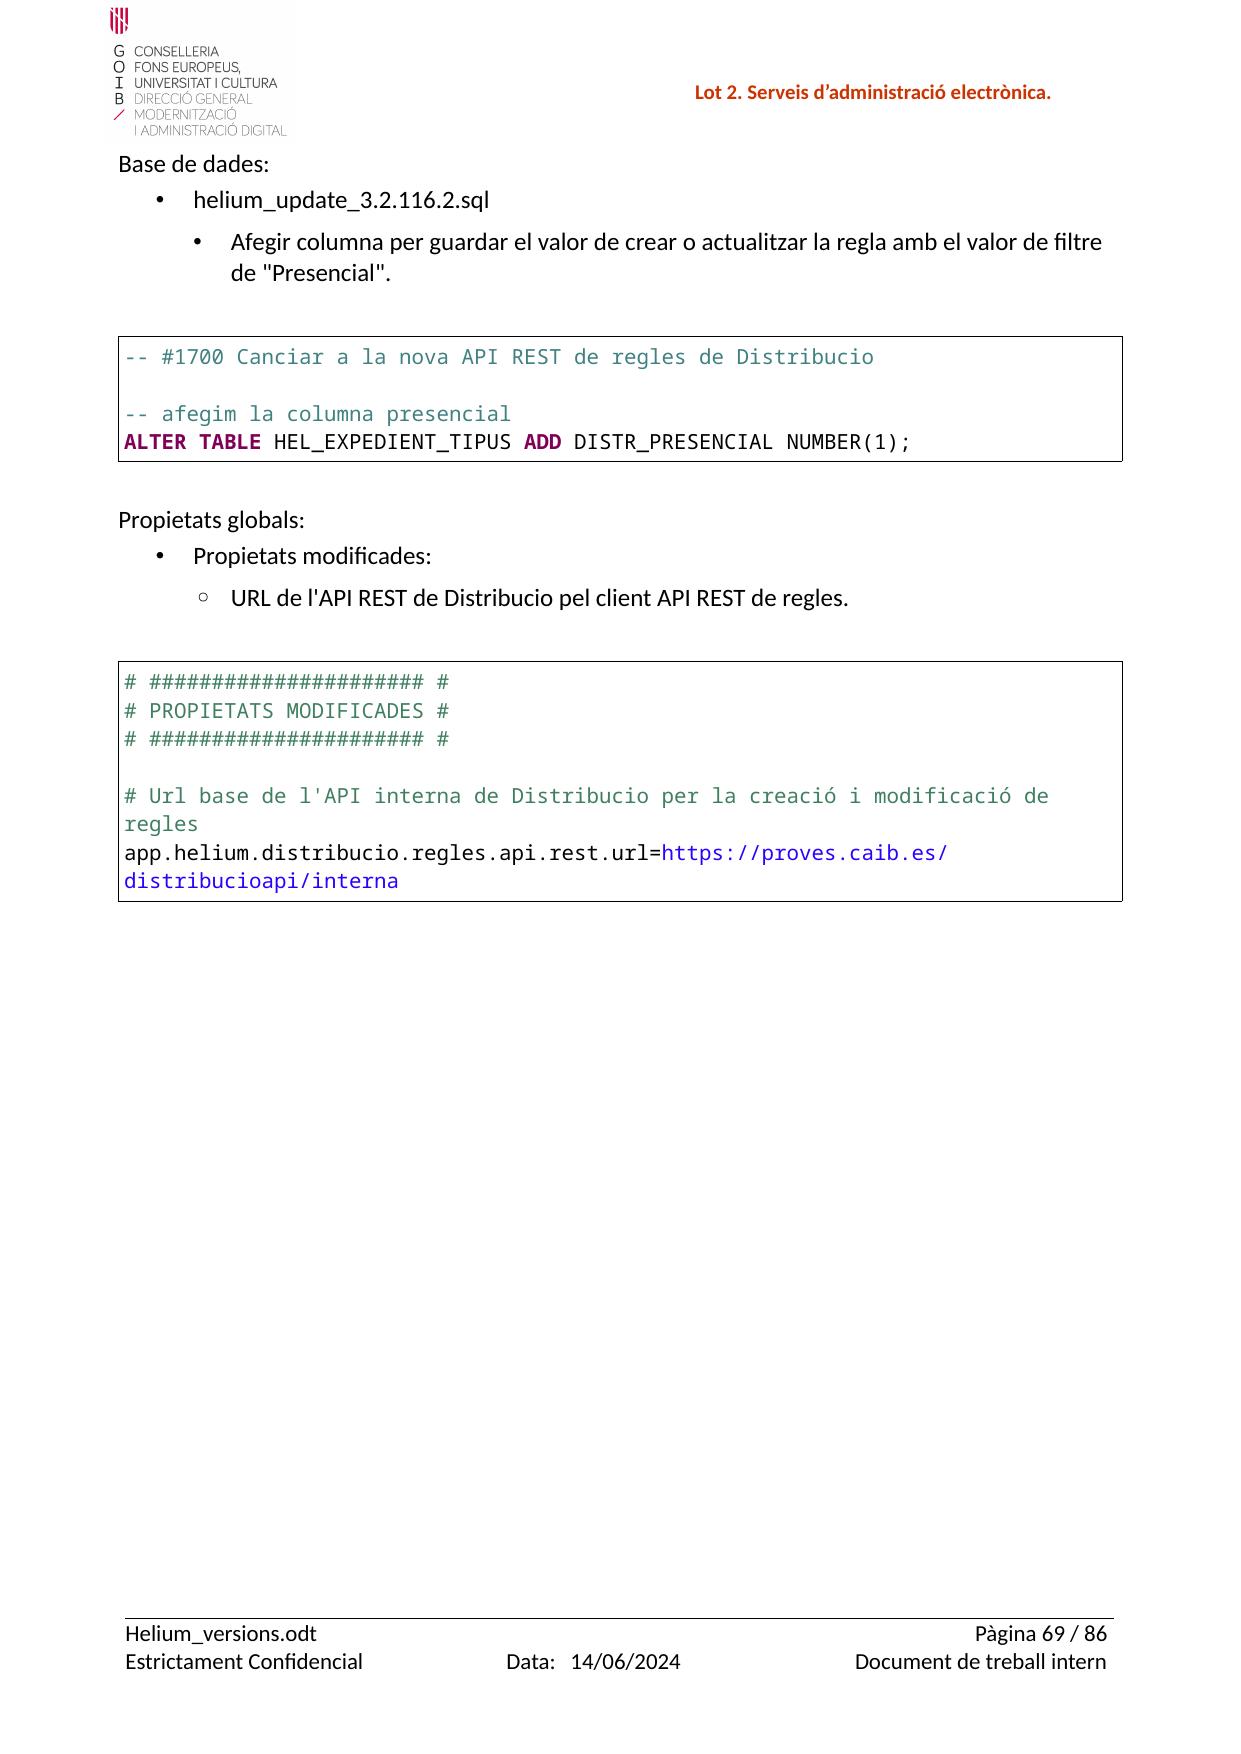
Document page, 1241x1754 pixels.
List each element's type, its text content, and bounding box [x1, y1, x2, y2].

picture [100, 0, 297, 144]
list Afegir columna per guardar el valor de crear o actualitzar la regla amb el valor de filtre de "Presencial". [193, 227, 1122, 288]
table_header -- #1700 Canciar a la nova API REST de regles de Distribucio -- afegim la columna presencial ALTER TABLE HEL_EXPEDIENT_TIPUS ADD DISTR_PRESENCIAL NUMBER(1); [119, 337, 1122, 461]
table_header # ###################### # # PROPIETATS MODIFICADES # # ###################### # # Url base de l'API interna de Distribucio per la creació i modificació de regles app.helium.distribucio.regles.api.rest.url=https://proves.caib.es/distribucioapi/interna [119, 662, 1122, 901]
text Base de dades: [118, 148, 1122, 178]
text Propietats globals: [118, 504, 1122, 534]
list Propietats modificades: [156, 540, 1122, 571]
list URL de l'API REST de Distribucio pel client API REST de regles. [193, 583, 1122, 613]
list helium_update_3.2.116.2.sql [156, 184, 1122, 215]
